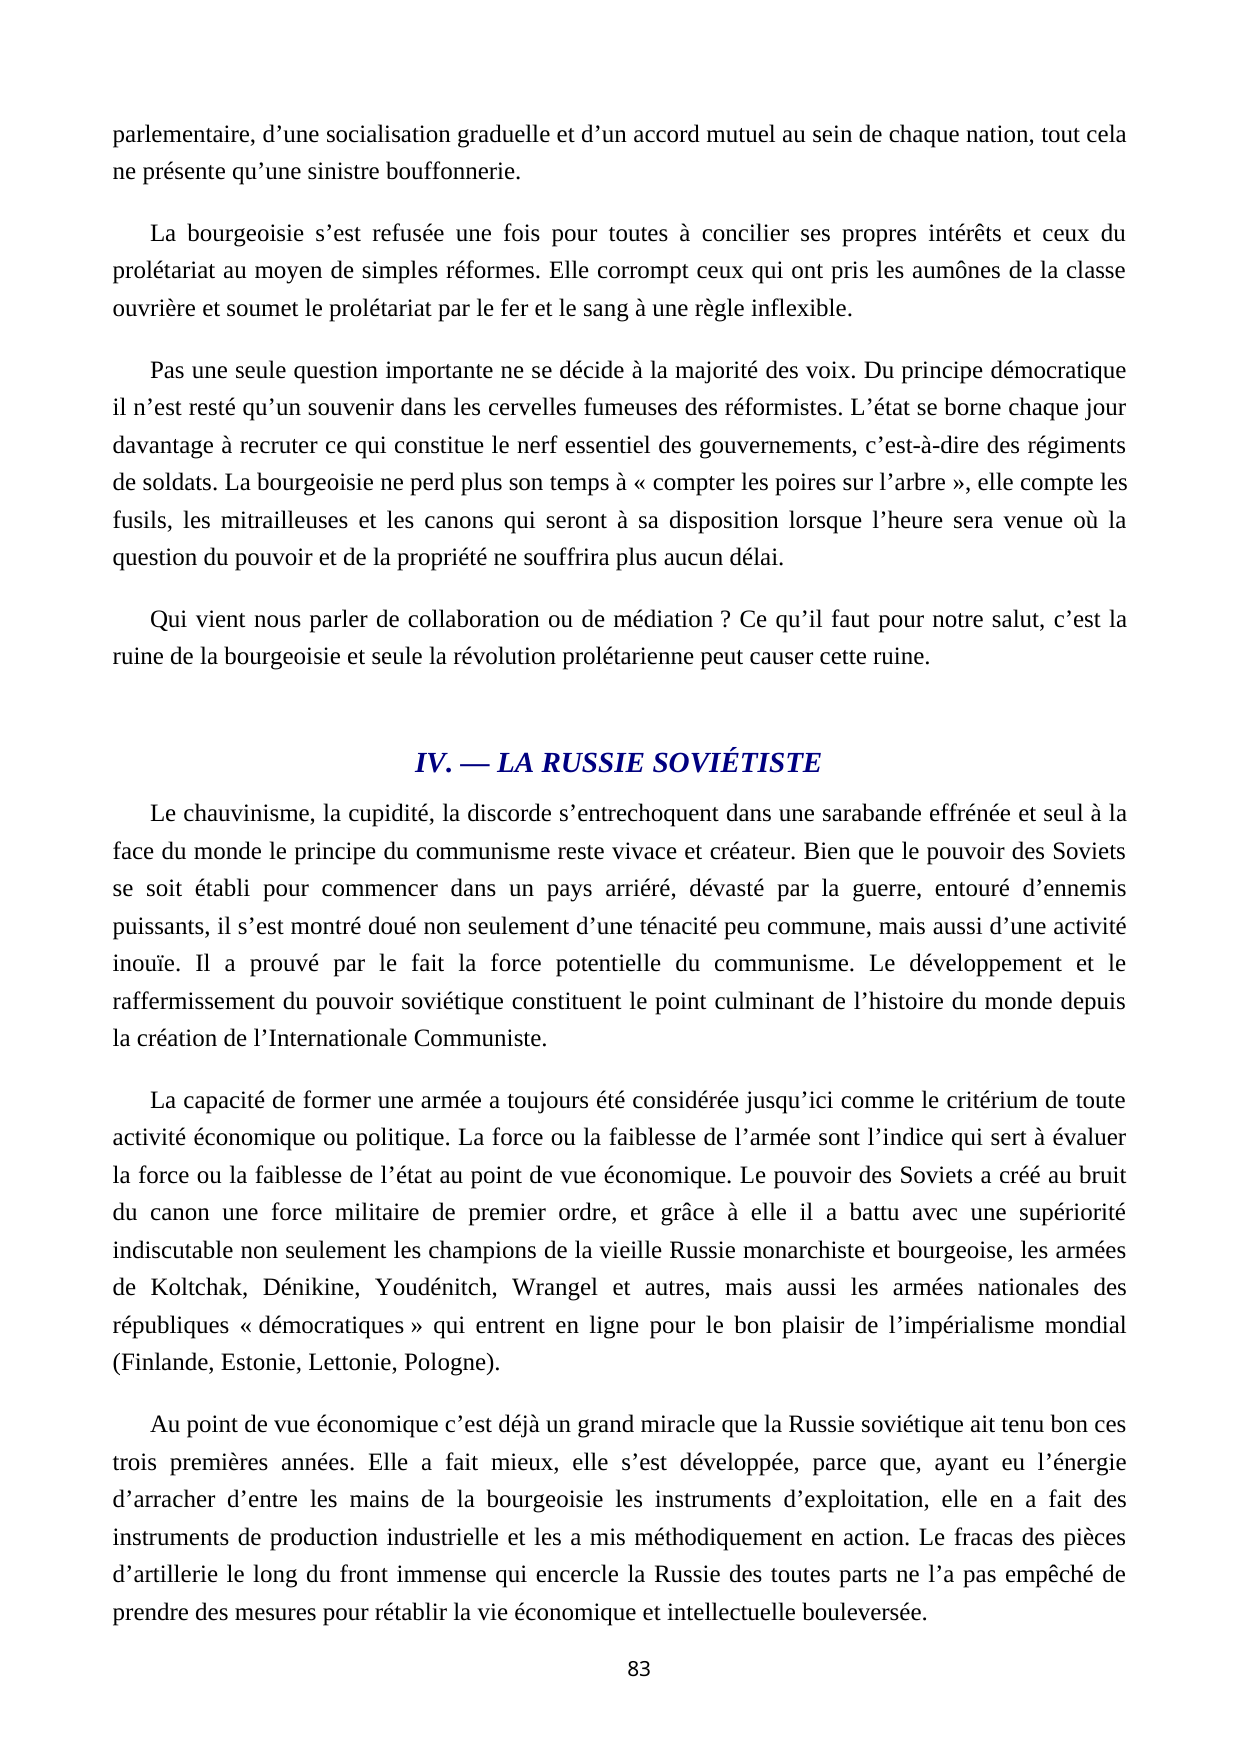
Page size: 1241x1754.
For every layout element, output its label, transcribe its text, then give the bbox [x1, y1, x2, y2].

text Au point de vue économique c’est déjà un grand miracle que la Russie soviétique ait tenu bon ces trois premières années. Elle a fait mieux, elle s’est développée, parce que, ayant eu l’énergie d’arracher d’entre les mains de la bourgeoisie les instruments d’exploitation, elle en a fait des instruments de production industrielle et les a mis méthodiquement en action. Le fracas des pièces d’artillerie le long du front immense qui encercle la Russie des toutes parts ne l’a pas empêché de prendre des mesures pour rétablir la vie économique et intellectuelle bouleversée. [112, 1402, 1128, 1627]
text parlementaire, d’une socialisation graduelle et d’un accord mutuel au sein de chaque nation, tout cela ne présente qu’une sinistre bouffonnerie. [112, 112, 1128, 187]
text Le chauvinisme, la cupidité, la discorde s’entrechoquent dans une sarabande effrénée et seul à la face du monde le principe du communisme reste vivace et créateur. Bien que le pouvoir des Soviets se soit établi pour commencer dans un pays arriéré, dévasté par la guerre, entouré d’ennemis puissants, il s’est montré doué non seulement d’une ténacité peu commune, mais aussi d’une activité inouïe. Il a prouvé par le fait la force potentielle du communisme. Le développement et le raffermissement du pouvoir soviétique constituent le point culminant de l’histoire du monde depuis la création de l’Internationale Communiste. [112, 792, 1128, 1054]
text IV. — LA RUSSIE SOVIÉTISTE [112, 746, 1128, 779]
text Pas une seule question importante ne se décide à la majorité des voix. Du principe démocratique il n’est resté qu’un souvenir dans les cervelles fumeuses des réformistes. L’état se borne chaque jour davantage à recruter ce qui constitue le nerf essentiel des gouvernements, c’est-à-dire des régiments de soldats. La bourgeoisie ne perd plus son temps à « compter les poires sur l’arbre », elle compte les fusils, les mitrailleuses et les canons qui seront à sa disposition lorsque l’heure sera venue où la question du pouvoir et de la propriété ne souffrira plus aucun délai. [112, 348, 1128, 573]
text La capacité de former une armée a toujours été considérée jusqu’ici comme le critérium de toute activité économique ou politique. La force ou la faiblesse de l’armée sont l’indice qui sert à évaluer la force ou la faiblesse de l’état au point de vue économique. Le pouvoir des Soviets a créé au bruit du canon une force militaire de premier ordre, et grâce à elle il a battu avec une supériorité indiscutable non seulement les champions de la vieille Russie monarchiste et bourgeoise, les armées de Koltchak, Dénikine, Youdénitch, Wrangel et autres, mais aussi les armées nationales des républiques « démocratiques » qui entrent en ligne pour le bon plaisir de l’impérialisme mondial (Finlande, Estonie, Lettonie, Pologne). [112, 1078, 1128, 1378]
text La bourgeoisie s’est refusée une fois pour toutes à concilier ses propres intérêts et ceux du prolétariat au moyen de simples réformes. Elle corrompt ceux qui ont pris les aumônes de la classe ouvrière et soumet le prolétariat par le fer et le sang à une règle inflexible. [112, 211, 1128, 324]
text Qui vient nous parler de collaboration ou de médiation ? Ce qu’il faut pour notre salut, c’est la ruine de la bourgeoisie et seule la révolution prolétarienne peut causer cette ruine. [112, 597, 1128, 672]
